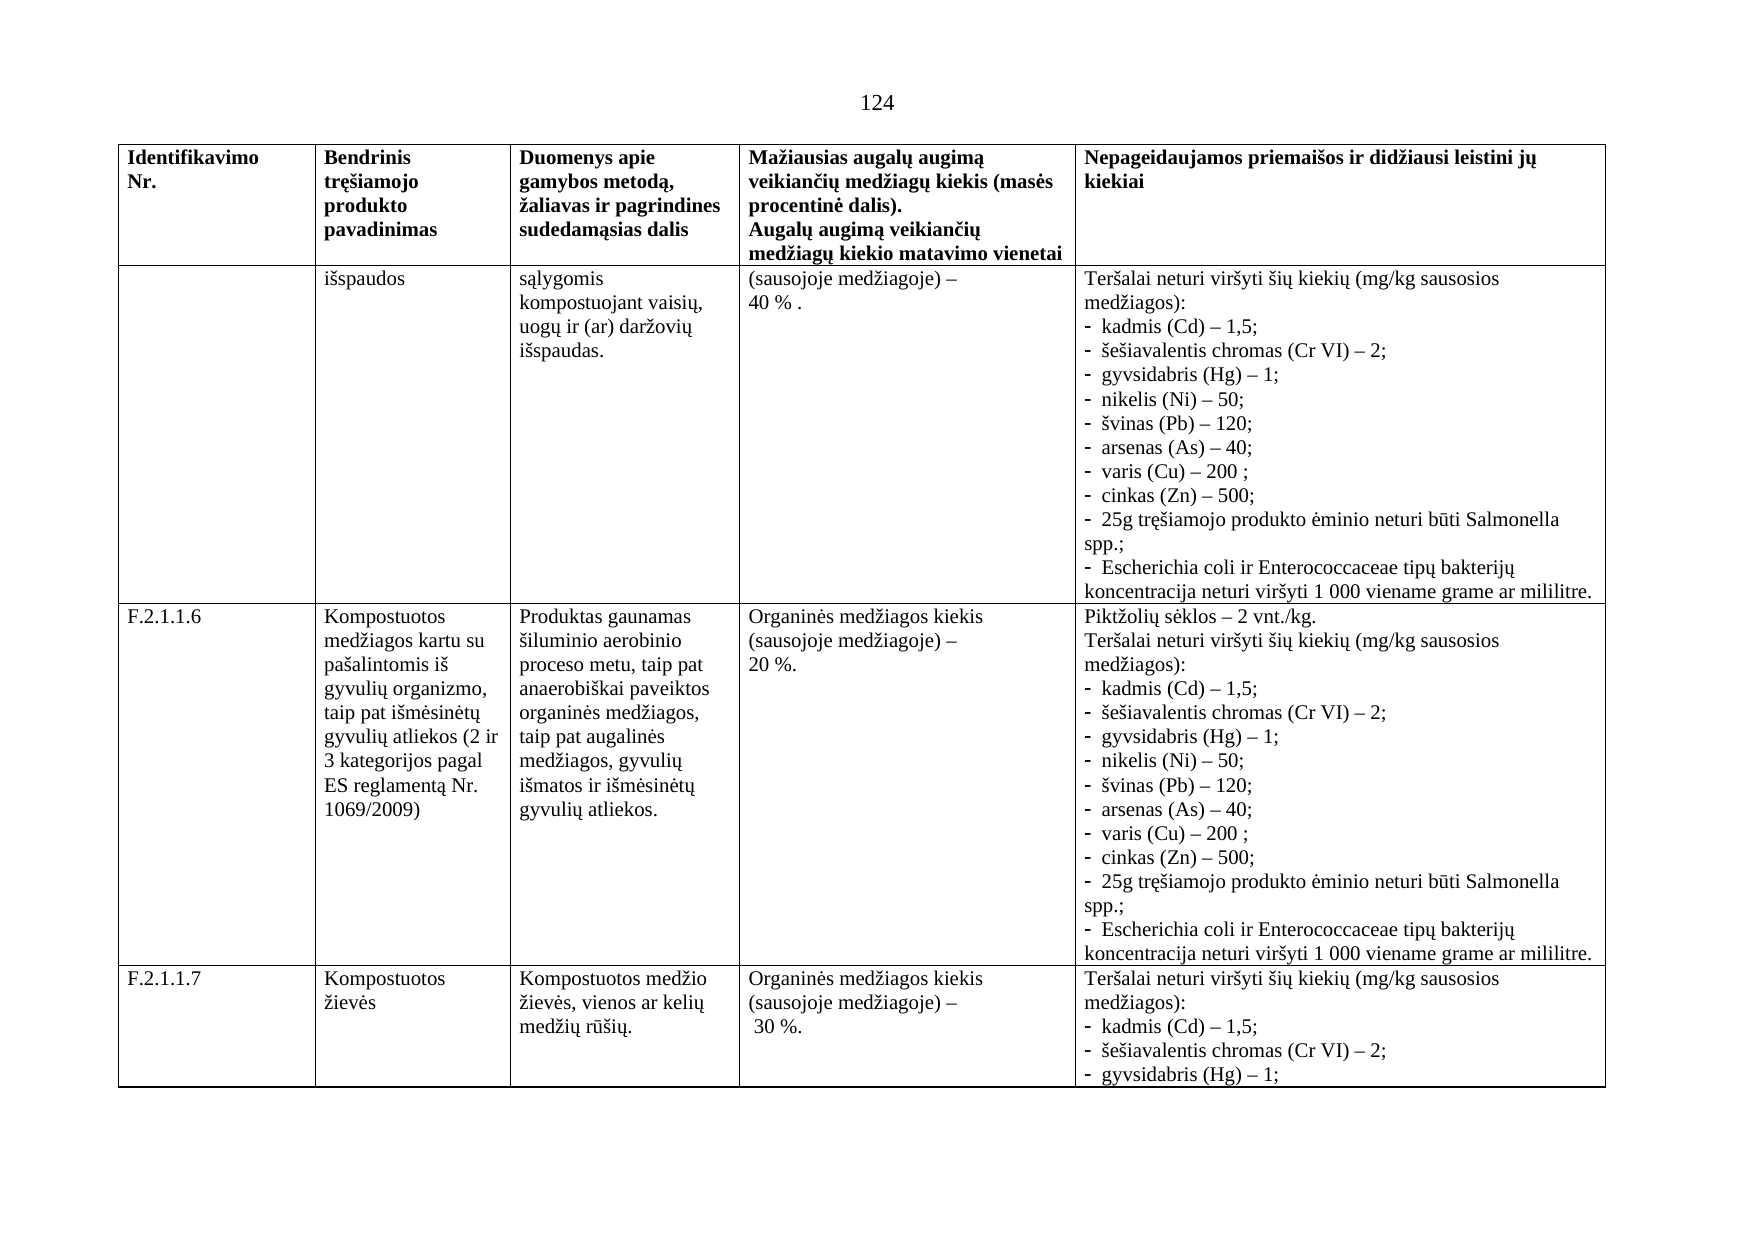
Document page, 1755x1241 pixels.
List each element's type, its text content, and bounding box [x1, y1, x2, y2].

table_header Duomenys apie gamybos metodą, žaliavas ir pagrindines sudedamąsias dalis [511, 145, 739, 265]
table_header Mažiausias augalų augimą veikiančių medžiagų kiekis (masės procentinė dalis). Augalų augimą veikiančių medžiagų kiekio matavimo vienetai [740, 145, 1075, 265]
table_cell Produktas gaunamas šiluminio aerobinio proceso metu, taip pat anaerobiškai paveiktos organinės medžiagos, taip pat augalinės medžiagos, gyvulių išmatos ir išmėsinėtų gyvulių atliekos. [511, 604, 739, 965]
table_header Identifikavimo Nr. [119, 145, 315, 265]
table_cell išspaudos [316, 266, 510, 603]
table_cell Kompostuotos medžiagos kartu su pašalintomis iš gyvulių organizmo, taip pat išmėsinėtų gyvulių atliekos (2 ir 3 kategorijos pagal ES reglamentą Nr. 1069/2009) [316, 604, 510, 965]
table_cell [119, 266, 315, 603]
table_cell Teršalai neturi viršyti šių kiekių (mg/kg sausosios medžiagos): kadmis (Cd) – 1,5; šešiavalentis chromas (Cr VI) – 2; gyvsidabris (Hg) – 1; [1076, 966, 1605, 1086]
table_cell F.2.1.1.7 [119, 966, 315, 1086]
table_cell Kompostuotos medžio žievės, vienos ar kelių medžių rūšių. [511, 966, 739, 1086]
table_cell Teršalai neturi viršyti šių kiekių (mg/kg sausosios medžiagos): kadmis (Cd) – 1,5; šešiavalentis chromas (Cr VI) – 2; gyvsidabris (Hg) – 1; nikelis (Ni) – 50; švinas (Pb) – 120; arsenas (As) – 40; varis (Cu) – 200 ; cinkas (Zn) – 500; 25g tręšiamojo produkto ėminio neturi būti Salmonella spp.; Escherichia coli ir Enterococcaceae tipų bakterijų koncentracija neturi viršyti 1 000 viename grame ar mililitre. [1076, 266, 1605, 603]
table_cell Organinės medžiagos kiekis (sausojoje medžiagoje) – 20 %. [740, 604, 1075, 965]
table_header Nepageidaujamos priemaišos ir didžiausi leistini jų kiekiai [1076, 145, 1605, 265]
table_cell (sausojoje medžiagoje) – 40 % . [740, 266, 1075, 603]
table_header Bendrinis tręšiamojo produkto pavadinimas [316, 145, 510, 265]
table_cell Organinės medžiagos kiekis (sausojoje medžiagoje) – 30 %. [740, 966, 1075, 1086]
table_cell Kompostuotos žievės [316, 966, 510, 1086]
table_cell sąlygomis kompostuojant vaisių, uogų ir (ar) daržovių išspaudas. [511, 266, 739, 603]
table_cell F.2.1.1.6 [119, 604, 315, 965]
table_cell Piktžolių sėklos – 2 vnt./kg. Teršalai neturi viršyti šių kiekių (mg/kg sausosios medžiagos): kadmis (Cd) – 1,5; šešiavalentis chromas (Cr VI) – 2; gyvsidabris (Hg) – 1; nikelis (Ni) – 50; švinas (Pb) – 120; arsenas (As) – 40; varis (Cu) – 200 ; cinkas (Zn) – 500; 25g tręšiamojo produkto ėminio neturi būti Salmonella spp.; Escherichia coli ir Enterococcaceae tipų bakterijų koncentracija neturi viršyti 1 000 viename grame ar mililitre. [1076, 604, 1605, 965]
